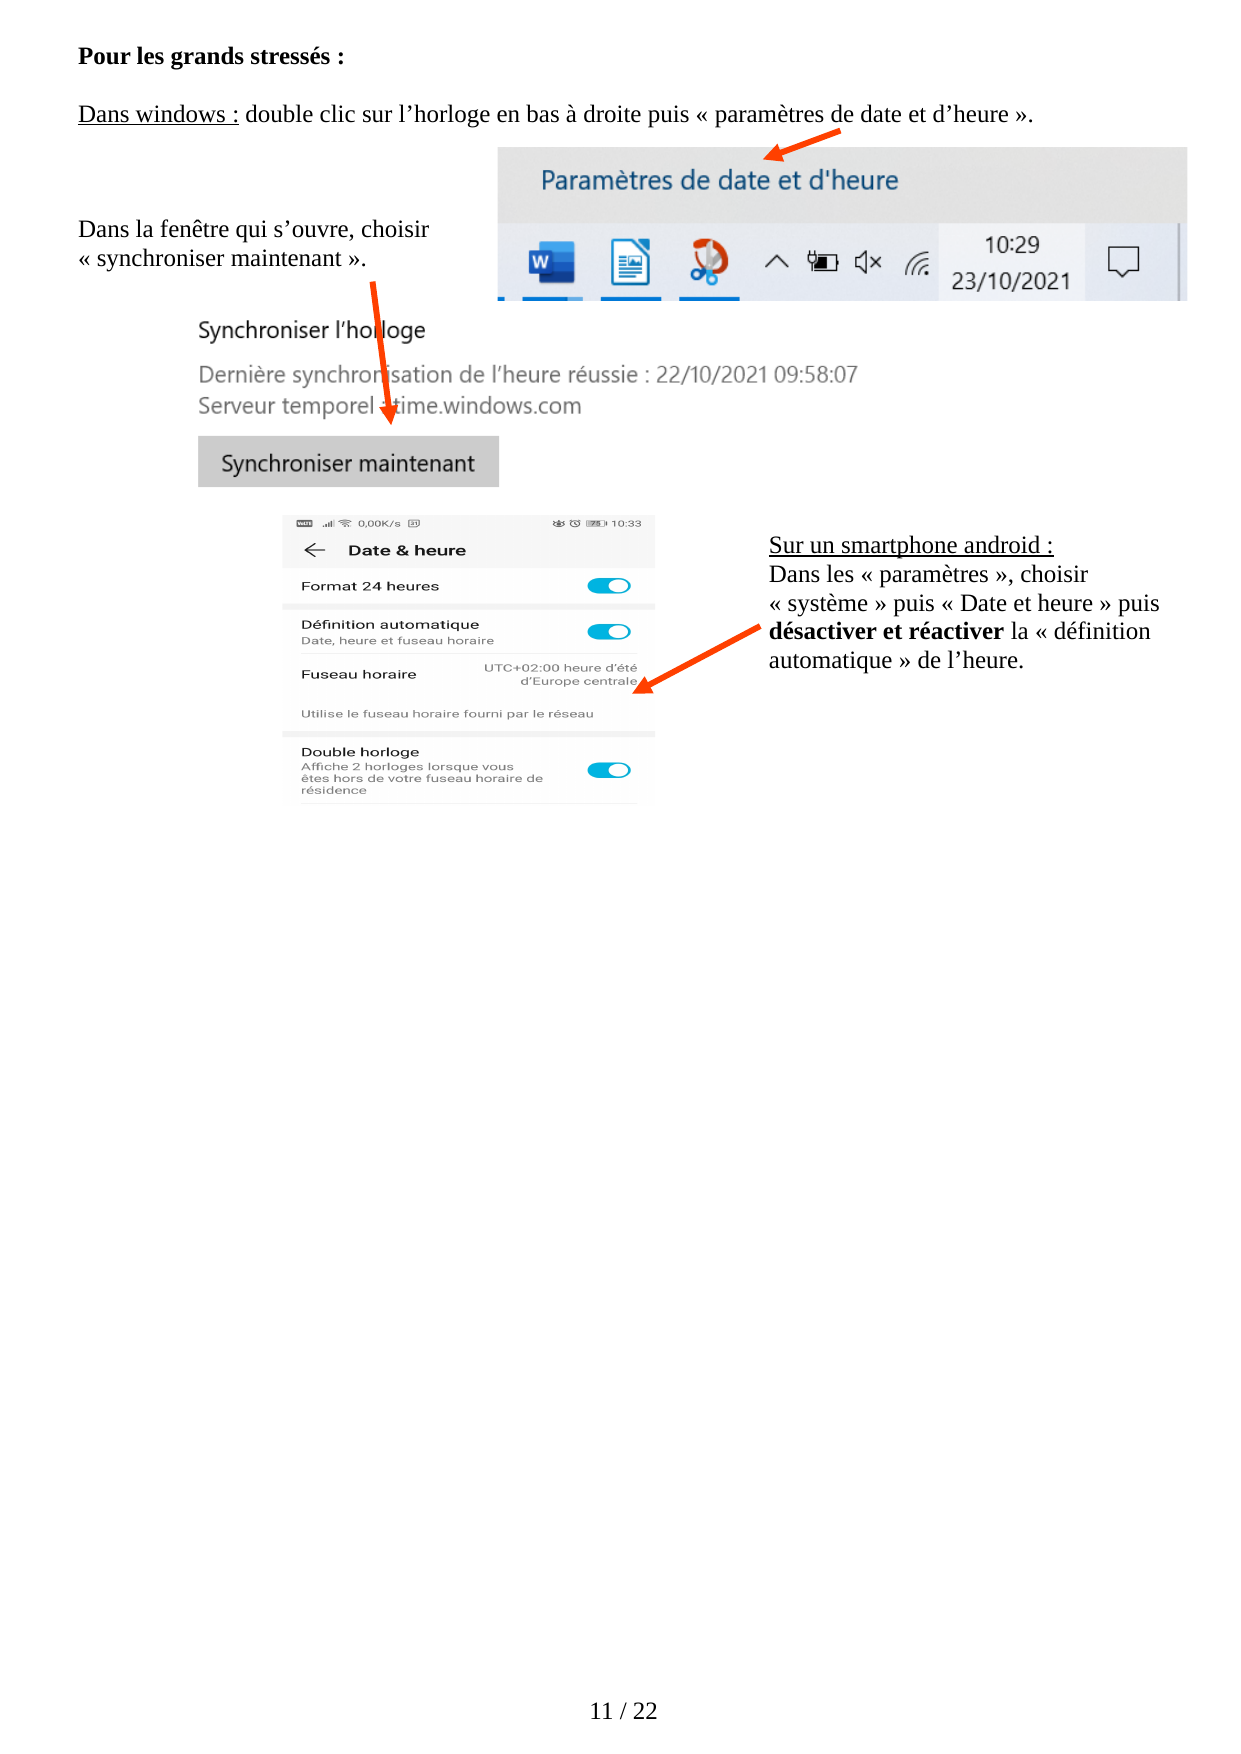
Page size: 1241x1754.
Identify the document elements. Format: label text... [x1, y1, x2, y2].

text Dans la fenêtre qui s’ouvre, choisir « synchroniser maintenant ». [78, 185, 497, 271]
picture [187, 307, 882, 506]
text Dans windows : double clic sur l’horloge en bas à droite puis « paramètres de date et d’heure ». [78, 99, 1169, 128]
text Sur un smartphone android : [769, 530, 1169, 559]
text Pour les grands stressés : [78, 41, 1169, 70]
text Dans les « paramètres », choisir « système » puis « Date et heure » puis désactiver et réactiver la « définition automatique » de l’heure. [769, 559, 1169, 674]
picture [497, 147, 1188, 301]
